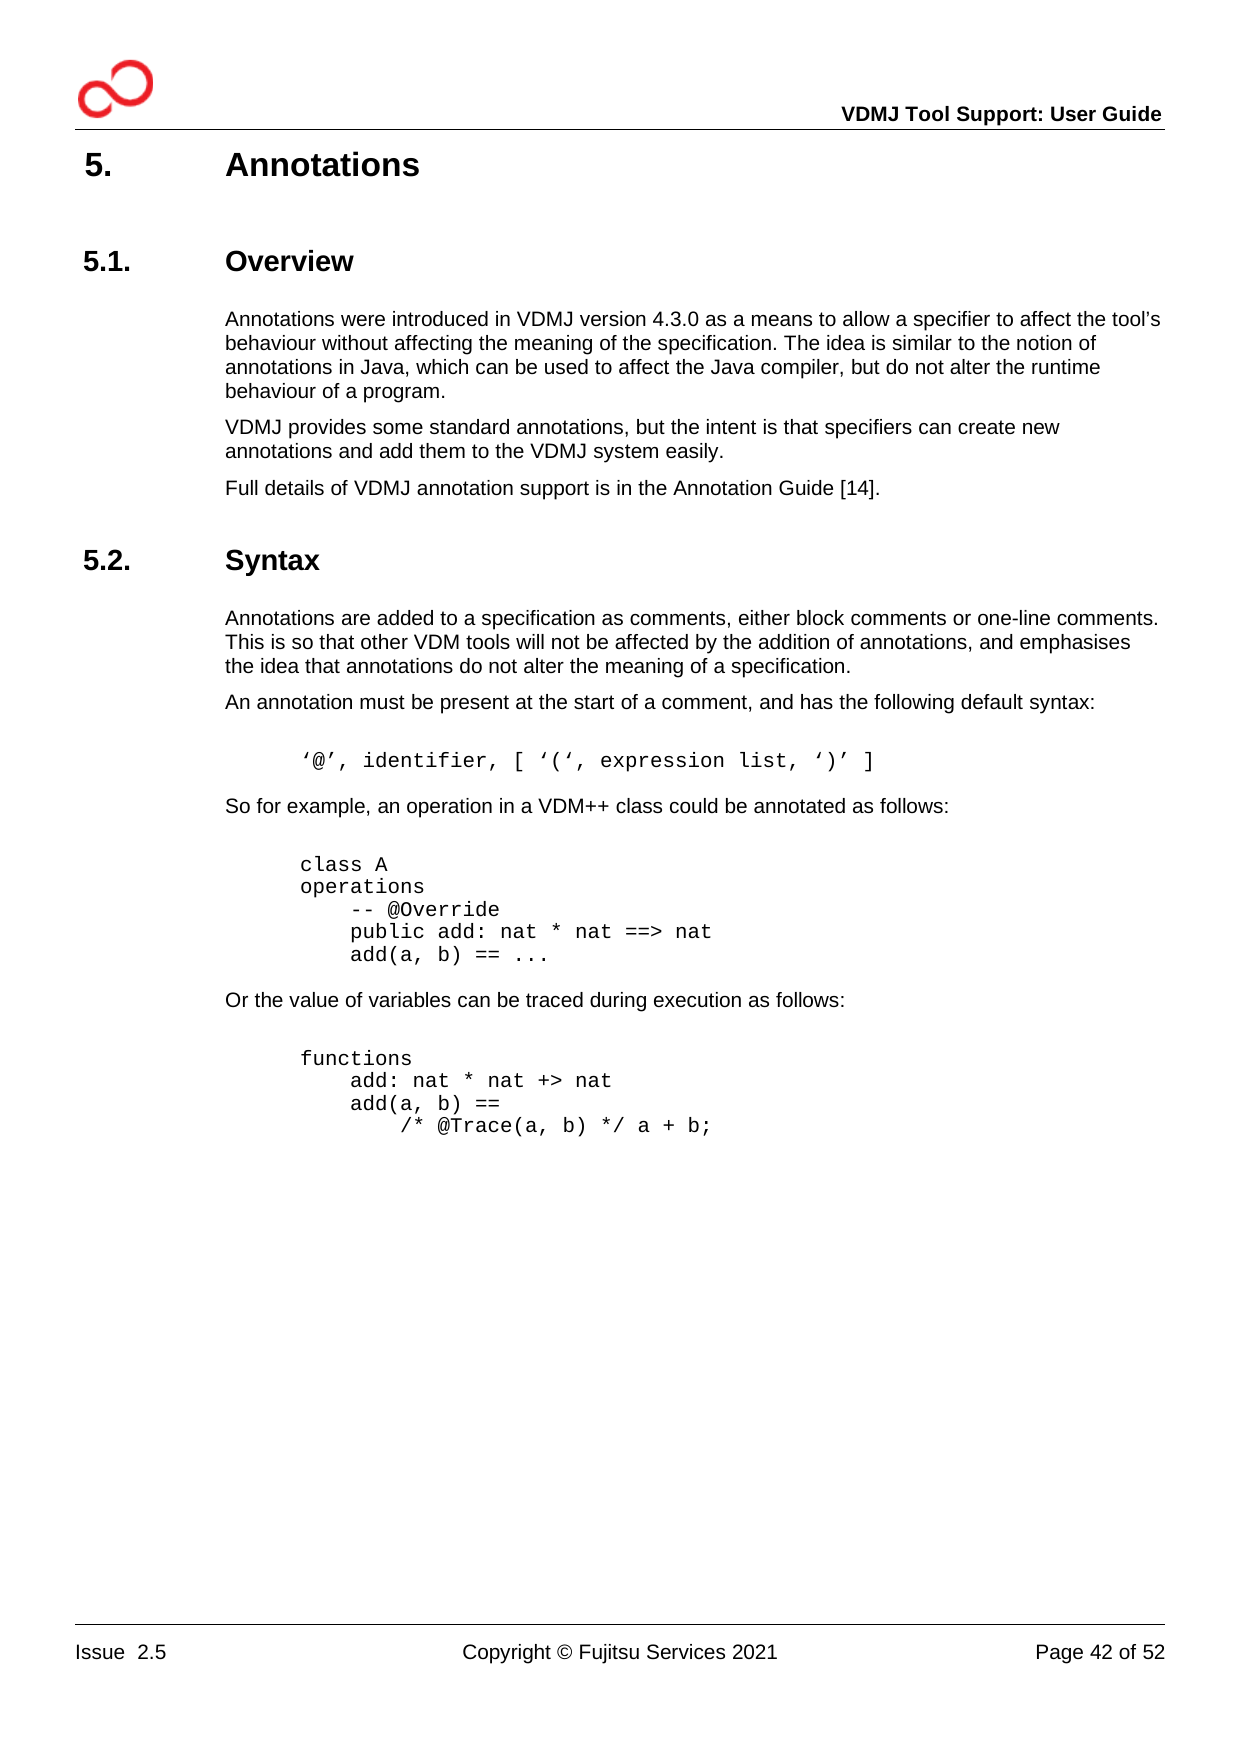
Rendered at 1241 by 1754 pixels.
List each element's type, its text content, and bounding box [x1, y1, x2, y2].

text operations [300, 876, 1165, 898]
text VDMJ provides some standard annotations, but the intent is that specifiers can create new annotations and add them to the VDMJ system easily. [225, 416, 1165, 463]
text ‘@’, identifier, [ ‘(‘, expression list, ‘)’ ] [300, 749, 1165, 772]
text Or the value of variables can be traced during execution as follows: [225, 988, 1165, 1012]
subtitle Overview [75, 244, 1165, 277]
text An annotation must be present at the start of a comment, and has the following default syntax: [225, 690, 1165, 714]
text class A [300, 853, 1165, 876]
text functions [300, 1047, 1165, 1070]
text Annotations are added to a specification as comments, either block comments or one-line comments. This is so that other VDM tools will not be affected by the addition of annotations, and emphasises the idea that annotations do not alter the meaning of a specification. [225, 606, 1165, 678]
text public add: nat * nat ==> nat [300, 921, 1165, 943]
text Full details of VDMJ annotation support is in the Annotation Guide [14]. [225, 476, 1165, 500]
text Annotations were introduced in VDMJ version 4.3.0 as a means to allow a specifier to affect the tool’s behaviour without affecting the meaning of the specification. The idea is similar to the notion of annotations in Java, which can be used to affect the Java compiler, but do not alter the runtime behaviour of a program. [225, 307, 1165, 403]
text -- @Override [300, 898, 1165, 921]
text add(a, b) == [300, 1092, 1165, 1115]
text add(a, b) == ... [300, 943, 1165, 966]
picture [78, 52, 153, 128]
text /* @Trace(a, b) */ a + b; [300, 1115, 1165, 1137]
subtitle Syntax [75, 542, 1165, 576]
text So for example, an operation in a VDM++ class could be annotated as follows: [225, 794, 1165, 818]
subtitle Annotations [75, 145, 1165, 184]
text add: nat * nat +> nat [300, 1070, 1165, 1092]
